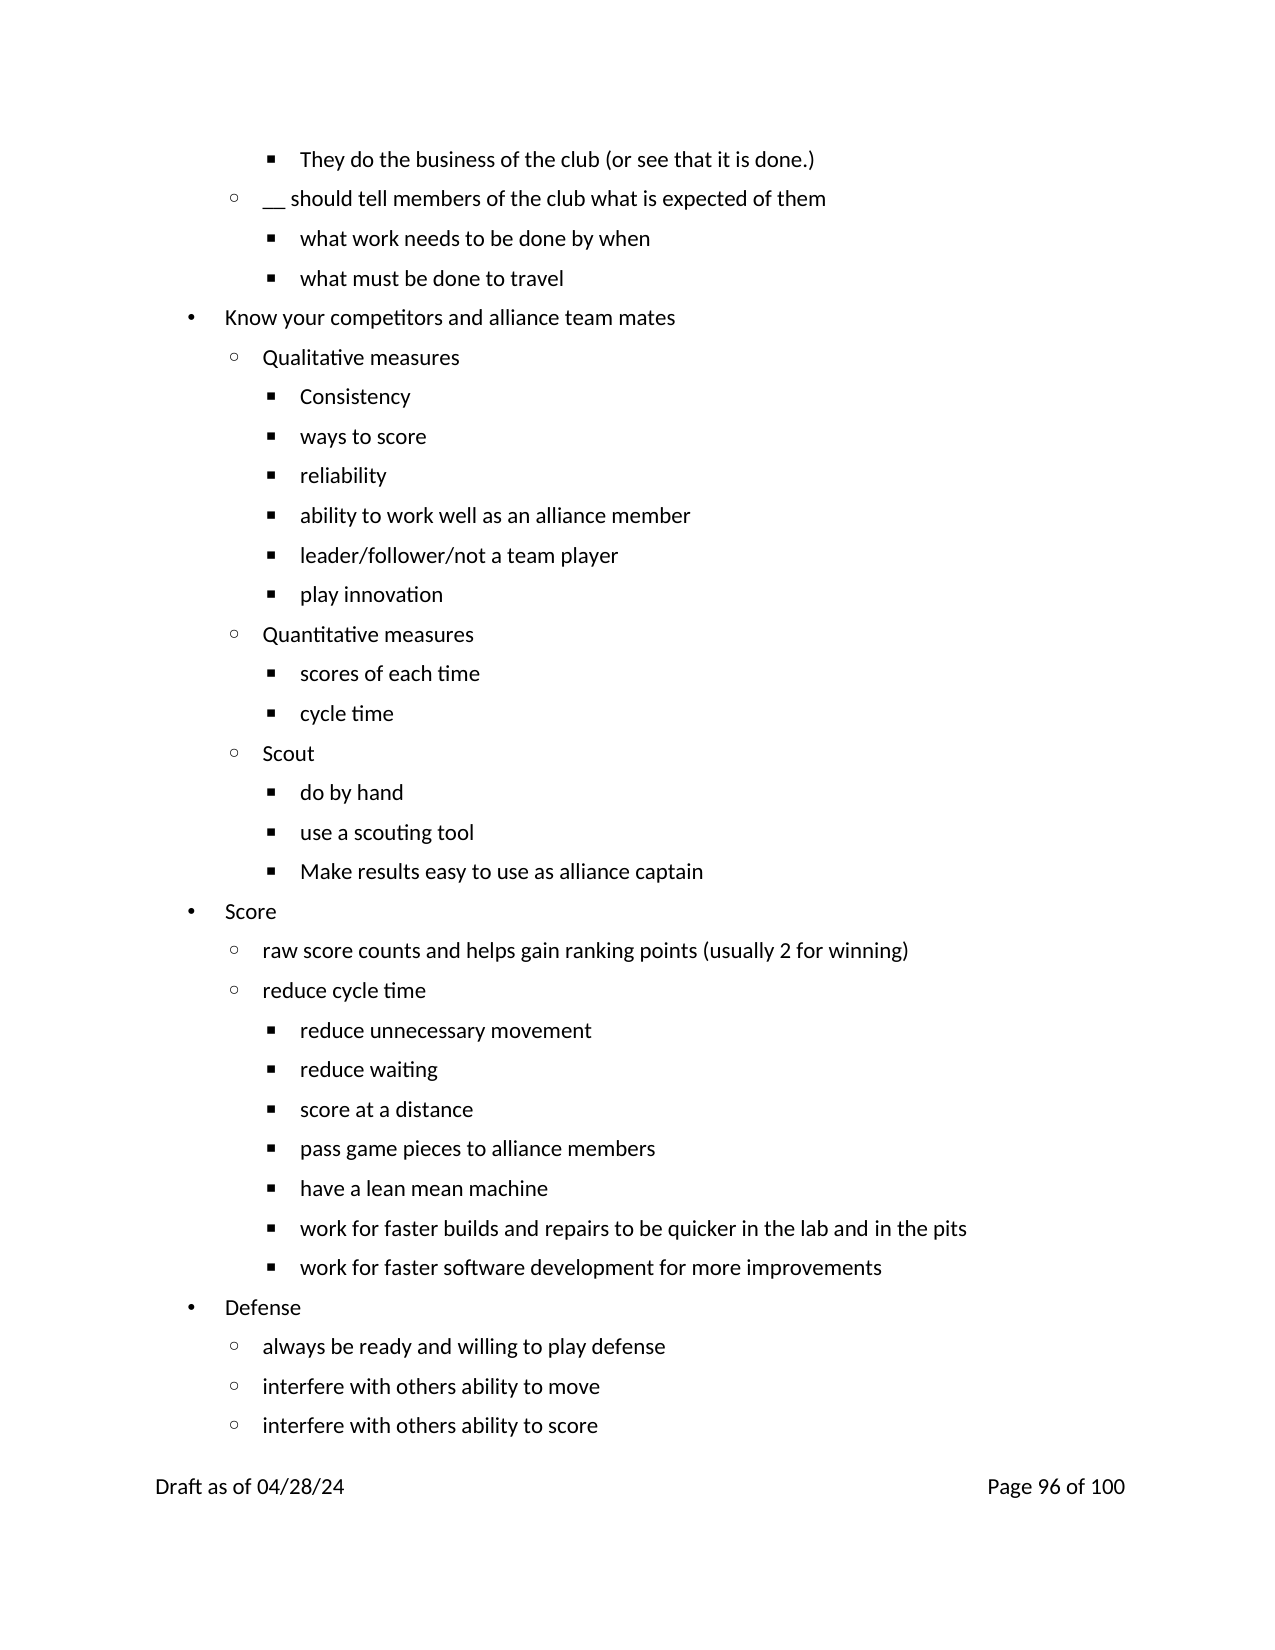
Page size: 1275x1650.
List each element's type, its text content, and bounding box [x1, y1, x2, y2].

list ways to score [262, 427, 1125, 450]
list raw score counts and helps gain ranking points (usually 2 for winning) [225, 942, 1125, 964]
list score at a distance [262, 1100, 1125, 1123]
list Scout [225, 744, 1125, 767]
list scores of each time [262, 664, 1125, 687]
list leader/follower/not a team player [262, 546, 1125, 569]
list do by hand [262, 783, 1125, 806]
list use a scouting tool [262, 823, 1125, 846]
list Consistency [262, 387, 1125, 410]
list what work needs to be done by when [262, 229, 1125, 252]
list __ should tell members of the club what is expected of them [225, 189, 1125, 212]
list reduce unnecessary movement [262, 1021, 1125, 1044]
list They do the business of the club (or see that it is done.) [262, 150, 1125, 173]
list what must be done to travel [262, 269, 1125, 292]
list interfere with others ability to score [225, 1417, 1125, 1439]
list reduce cycle time [225, 981, 1125, 1004]
list Defense [187, 1298, 1125, 1321]
list reduce waiting [262, 1060, 1125, 1083]
list Score [187, 902, 1125, 925]
list always be ready and willing to play defense [225, 1337, 1125, 1360]
list Know your competitors and alliance team mates [187, 308, 1125, 331]
list Quantitative measures [225, 625, 1125, 648]
list play innovation [262, 585, 1125, 608]
list have a lean mean machine [262, 1179, 1125, 1202]
list work for faster builds and repairs to be quicker in the lab and in the pits [262, 1219, 1125, 1242]
list pass game pieces to alliance members [262, 1139, 1125, 1162]
list reliability [262, 467, 1125, 489]
list ability to work well as an alliance member [262, 506, 1125, 529]
list Qualitative measures [225, 348, 1125, 371]
list interfere with others ability to move [225, 1377, 1125, 1400]
list Make results easy to use as alliance captain [262, 862, 1125, 885]
list cycle time [262, 704, 1125, 727]
list work for faster software development for more improvements [262, 1258, 1125, 1281]
